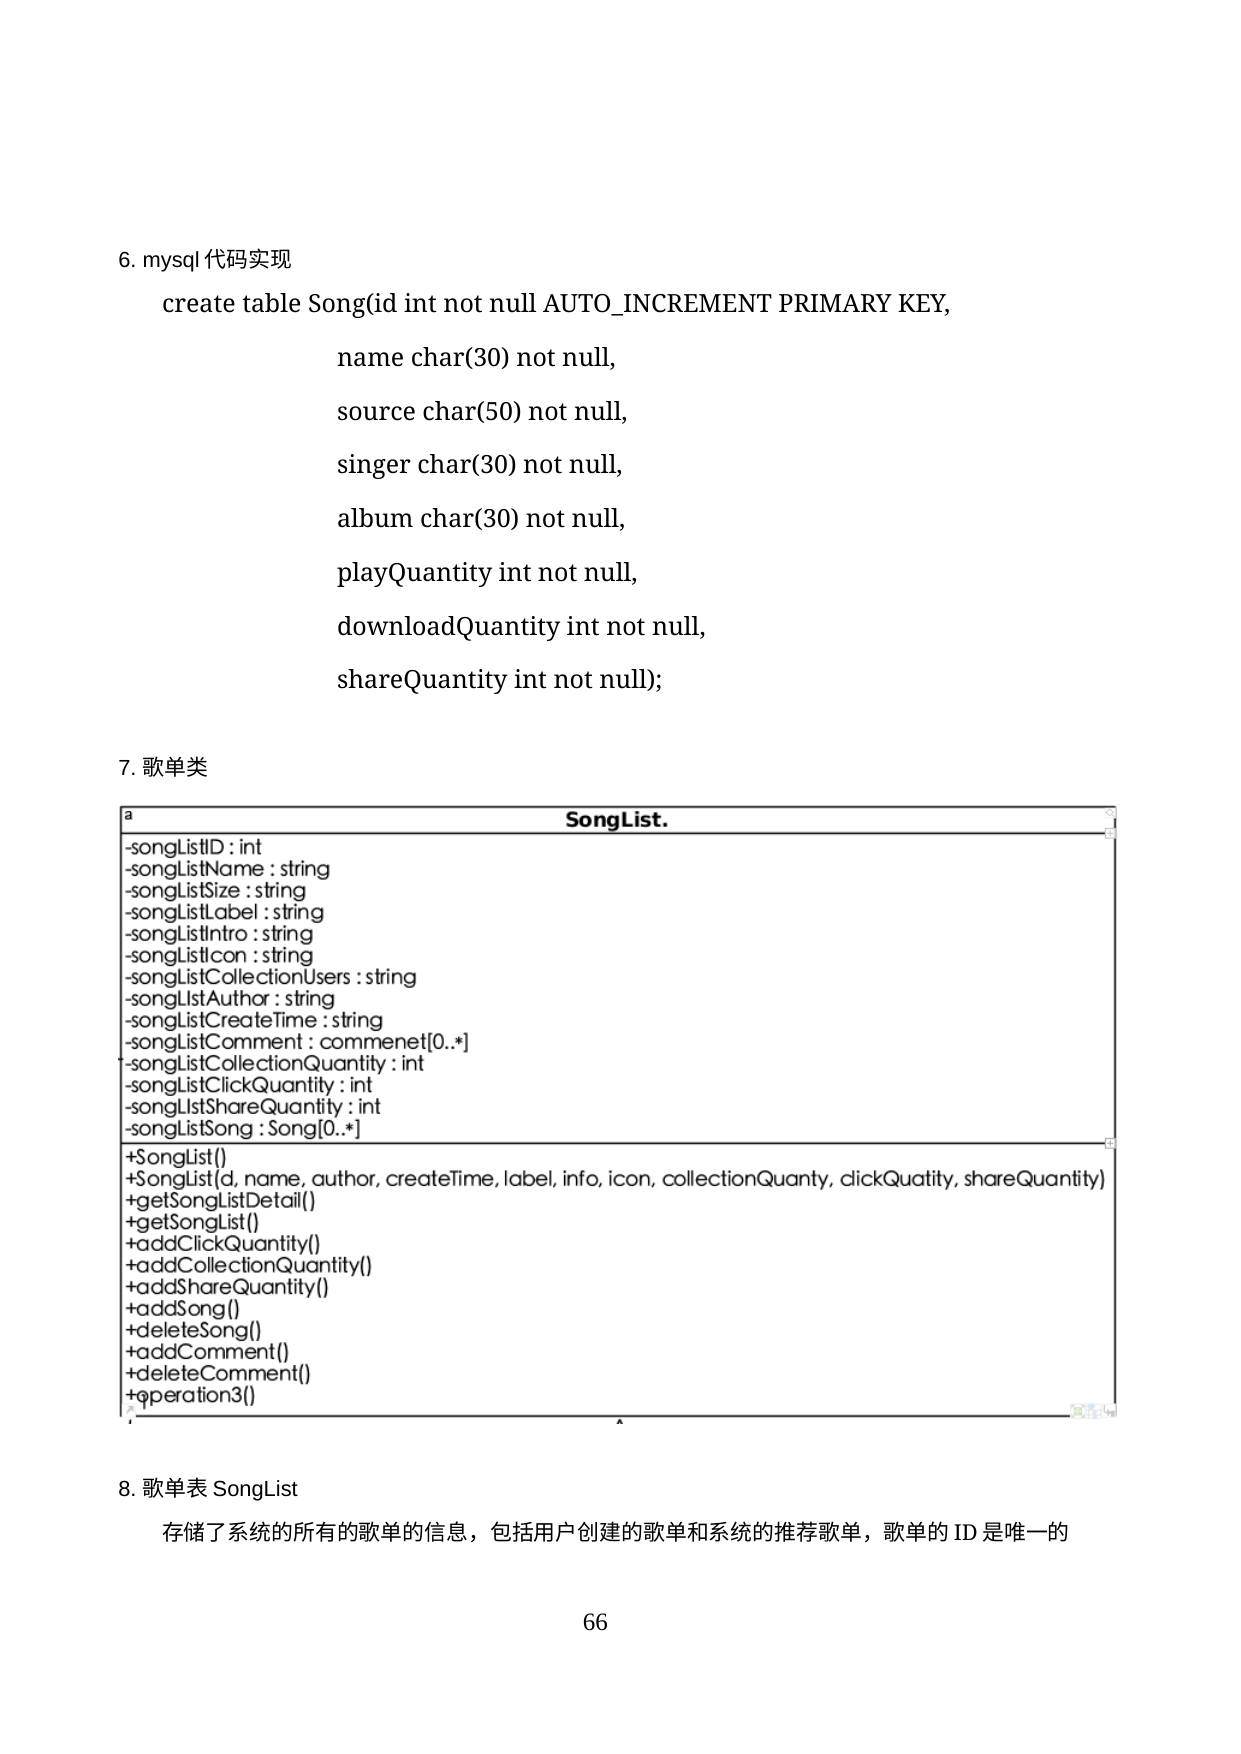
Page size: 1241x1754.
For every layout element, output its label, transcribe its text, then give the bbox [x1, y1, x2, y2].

subtitle 歌单表SongList [118, 1471, 1122, 1503]
text source char(50) not null, [118, 393, 1122, 427]
picture [118, 804, 1123, 1424]
text create table Song(id int not null AUTO_INCREMENT PRIMARY KEY, [118, 286, 1122, 320]
text album char(30) not null, [118, 501, 1122, 535]
text downloadQuantity int not null, [118, 608, 1122, 642]
text playQuantity int not null, [118, 555, 1122, 589]
subtitle mysql代码实现 [118, 242, 1122, 273]
subtitle 歌单类 [118, 750, 1122, 782]
text name char(30) not null, [118, 340, 1122, 374]
text shareQuantity int not null); [118, 662, 1122, 696]
text 存储了系统的所有的歌单的信息，包括用户创建的歌单和系统的推荐歌单，歌单的ID是唯一的 [118, 1515, 1122, 1547]
text singer char(30) not null, [118, 447, 1122, 481]
